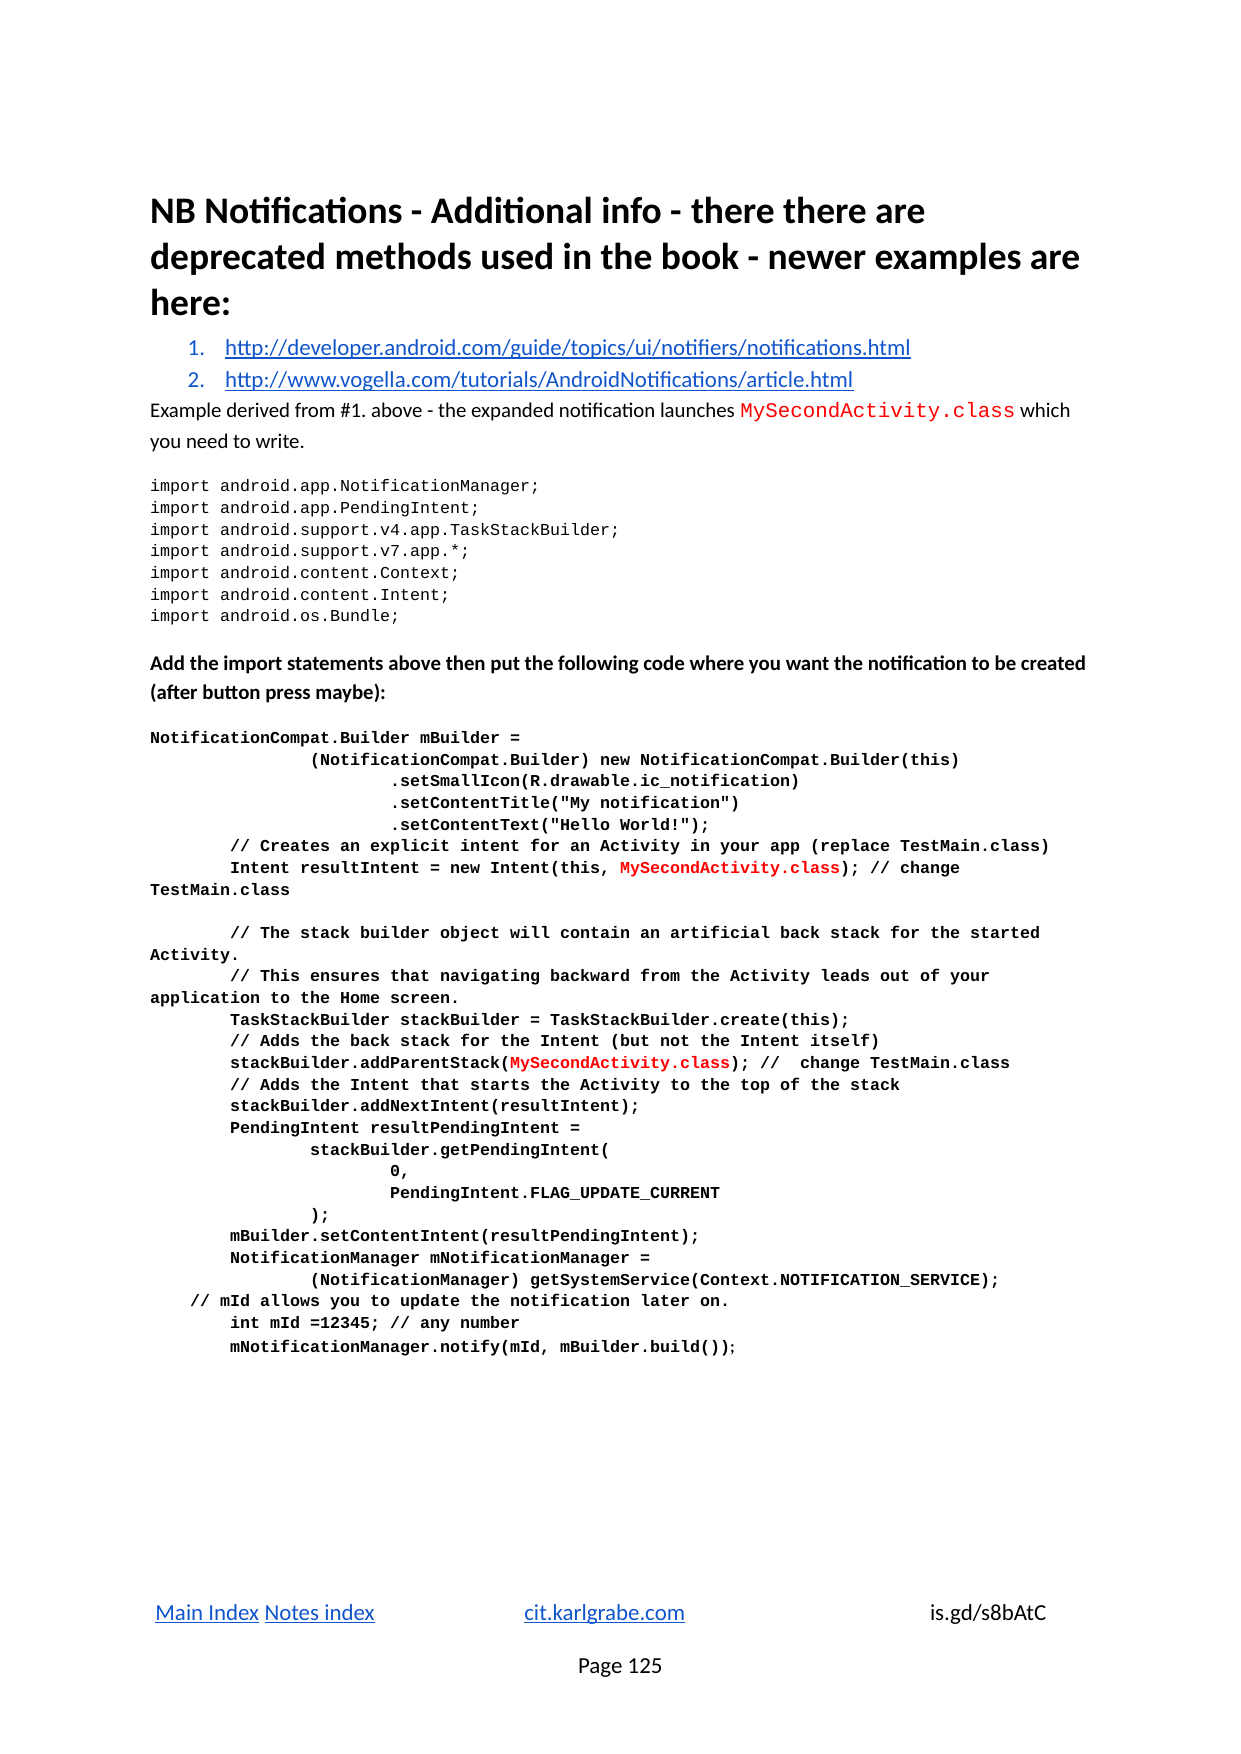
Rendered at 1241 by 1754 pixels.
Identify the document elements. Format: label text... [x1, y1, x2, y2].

text Add the import statements above then put the following code where you want the notification to be created (after button press maybe): [150, 650, 1090, 705]
list http://developer.android.com/guide/topics/ui/notifiers/notifications.html [187, 333, 1090, 361]
list http://www.vogella.com/tutorials/AndroidNotifications/article.html [187, 366, 1090, 393]
text NotificationCompat.Builder mBuilder = (NotificationCompat.Builder) new NotificationCompat.Builder(this) .setSmallIcon(R.drawable.ic_notification) .setContentTitle("My notification") .setContentText("Hello World!"); // Creates an explicit intent for an Activity in your app (replace TestMain.class) Intent resultIntent = new Intent(this, MySecondActivity.class); // change TestMain.class // The stack builder object will contain an artificial back stack for the started Activity. // This ensures that navigating backward from the Activity leads out of your application to the Home screen. TaskStackBuilder stackBuilder = TaskStackBuilder.create(this); // Adds the back stack for the Intent (but not the Intent itself) stackBuilder.addParentStack(MySecondActivity.class); // change TestMain.class // Adds the Intent that starts the Activity to the top of the stack stackBuilder.addNextIntent(resultIntent); PendingIntent resultPendingIntent = stackBuilder.getPendingIntent( 0, PendingIntent.FLAG_UPDATE_CURRENT ); mBuilder.setContentIntent(resultPendingIntent); NotificationManager mNotificationManager = (NotificationManager) getSystemService(Context.NOTIFICATION_SERVICE); // mId allows you to update the notification later on. int mId =12345; // any number mNotificationManager.notify(mId, mBuilder.build()); [150, 729, 1090, 1358]
subtitle NB Notifications - Additional info - there there are deprecated methods used in the book - newer examples are here: [150, 187, 1090, 325]
text import android.app.NotificationManager; import android.app.PendingIntent; import android.support.v4.app.TaskStackBuilder; import android.support.v7.app.*; import android.content.Context; import android.content.Intent; import android.os.Bundle; [150, 478, 1090, 627]
text Example derived from #1. above - the expanded notification launches MySecondActivity.class which you need to write. [150, 398, 1090, 453]
